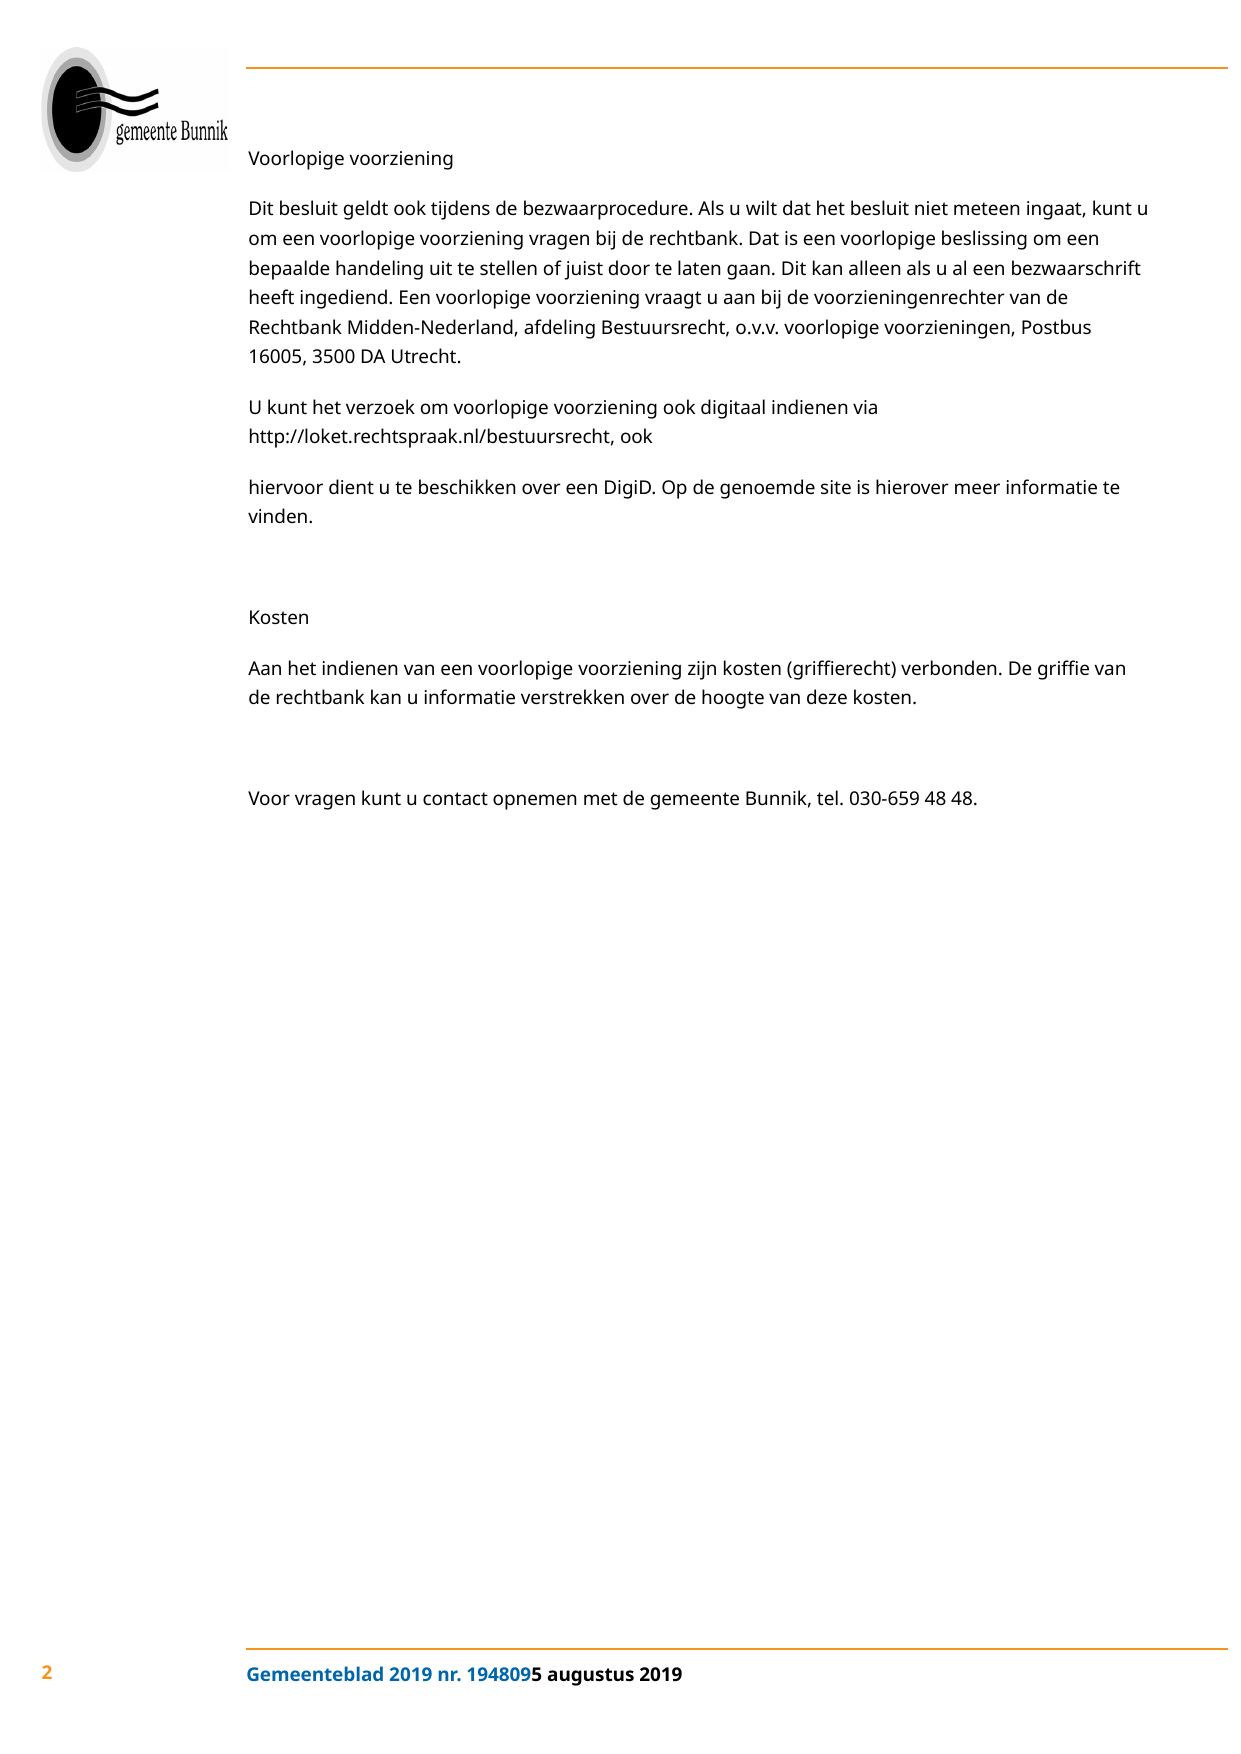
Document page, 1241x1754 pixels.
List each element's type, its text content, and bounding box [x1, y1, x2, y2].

text U kunt het verzoek om voorlopige voorziening ook digitaal indienen via http://loket.rechtspraak.nl/bestuursrecht, ook [248, 394, 1152, 449]
picture [41, 47, 231, 172]
text Kosten [248, 604, 1152, 630]
text Aan het indienen van een voorlopige voorziening zijn kosten (griffierecht) verbonden. De griffie van de rechtbank kan u informatie verstrekken over de hoogte van deze kosten. [248, 655, 1152, 710]
text Voor vragen kunt u contact opnemen met de gemeente Bunnik, tel. 030-659 48 48. [248, 785, 1152, 811]
text Dit besluit geldt ook tijdens de bezwaarprocedure. Als u wilt dat het besluit niet meteen ingaat, kunt u om een voorlopige voorziening vragen bij de rechtbank. Dat is een voorlopige beslissing om een bepaalde handeling uit te stellen of juist door te laten gaan. Dit kan alleen als u al een bezwaarschrift heeft ingediend. Een voorlopige voorziening vraagt u aan bij de voorzieningenrechter van de Rechtbank Midden-Nederland, afdeling Bestuursrecht, o.v.v. voorlopige voorzieningen, Postbus 16005, 3500 DA Utrecht. [248, 196, 1152, 369]
text hiervoor dient u te beschikken over een DigiD. Op de genoemde site is hierover meer informatie te vinden. [248, 474, 1152, 529]
text Voorlopige voorziening [248, 145, 1152, 171]
